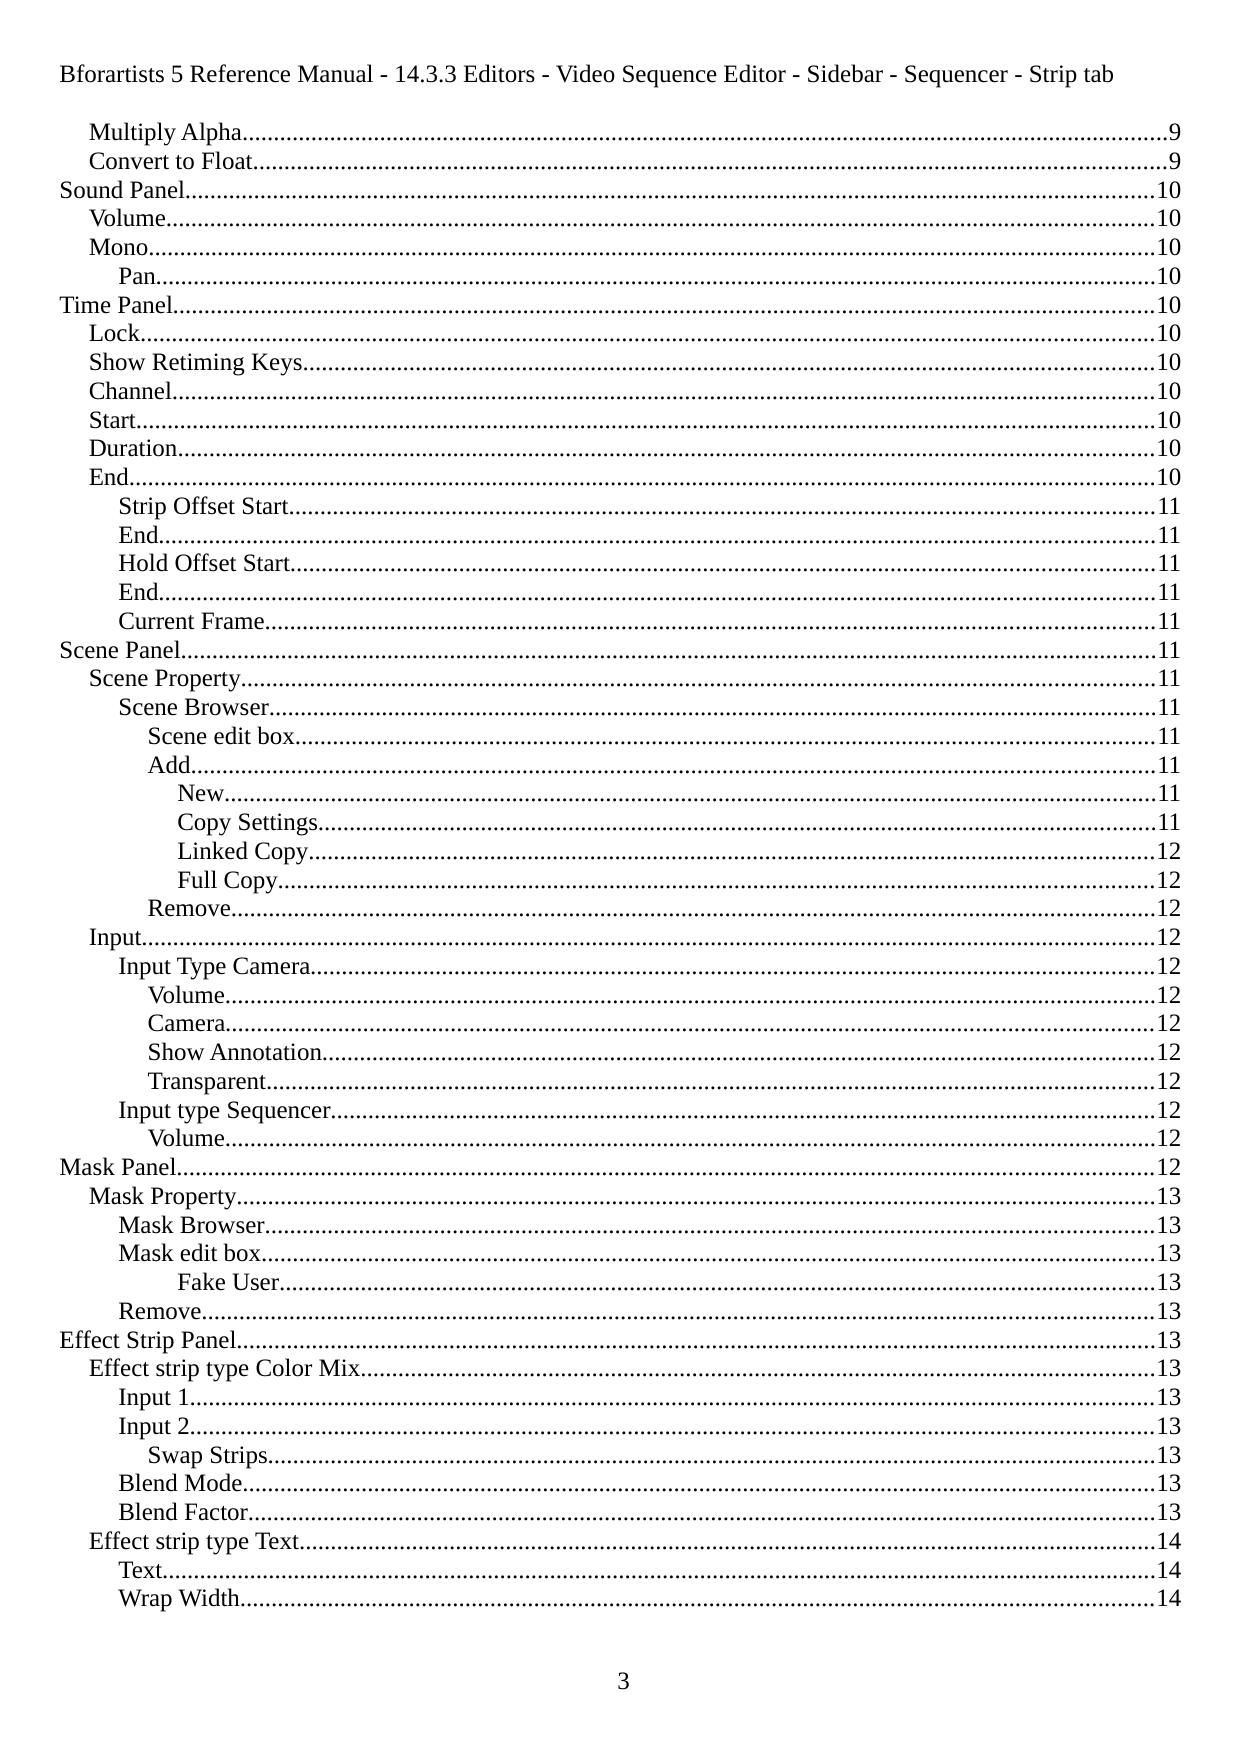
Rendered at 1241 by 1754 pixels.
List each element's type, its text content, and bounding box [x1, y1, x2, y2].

text Volume 12 [147, 1123, 1181, 1152]
text Copy Settings 11 [177, 807, 1181, 836]
text Blend Factor 13 [118, 1497, 1181, 1526]
text Input type Sequencer 12 [118, 1095, 1181, 1123]
text Channel 10 [88, 376, 1181, 405]
text Mask Property 13 [88, 1181, 1181, 1210]
text Input 12 [88, 922, 1181, 951]
text Add 11 [147, 750, 1181, 778]
text Input 1 13 [118, 1382, 1181, 1411]
text End 11 [118, 520, 1181, 548]
text Pan 10 [118, 261, 1181, 290]
text Remove 13 [118, 1296, 1181, 1325]
text Time Panel 10 [59, 290, 1181, 318]
text Volume 12 [147, 980, 1181, 1008]
text Linked Copy 12 [177, 836, 1181, 865]
text Transparent 12 [147, 1066, 1181, 1095]
text Effect Strip Panel 13 [59, 1325, 1181, 1353]
text New 11 [177, 778, 1181, 807]
text Sound Panel 10 [59, 175, 1181, 203]
text Lock 10 [88, 318, 1181, 347]
text Scene Browser 11 [118, 692, 1181, 721]
text End 11 [118, 577, 1181, 606]
text Start 10 [88, 405, 1181, 433]
text Volume 10 [88, 203, 1181, 232]
text Scene edit box 11 [147, 721, 1181, 750]
text Text 14 [118, 1555, 1181, 1583]
text End 10 [88, 462, 1181, 491]
text Show Retiming Keys 10 [88, 347, 1181, 376]
text Mask Browser 13 [118, 1210, 1181, 1238]
text Hold Offset Start 11 [118, 548, 1181, 577]
text Swap Strips 13 [147, 1440, 1181, 1468]
text Mask Panel 12 [59, 1152, 1181, 1181]
text Effect strip type Text 14 [88, 1526, 1181, 1555]
text Current Frame 11 [118, 606, 1181, 635]
text Wrap Width 14 [118, 1583, 1181, 1612]
text Mask edit box 13 [118, 1238, 1181, 1267]
text Duration 10 [88, 433, 1181, 462]
text Show Annotation 12 [147, 1037, 1181, 1066]
text Effect strip type Color Mix 13 [88, 1353, 1181, 1382]
text Mono 10 [88, 232, 1181, 261]
text Multiply Alpha 9 [88, 117, 1181, 146]
text Blend Mode 13 [118, 1468, 1181, 1497]
text Fake User 13 [177, 1267, 1181, 1296]
text Input 2 13 [118, 1411, 1181, 1440]
text Full Copy 12 [177, 865, 1181, 893]
text Input Type Camera 12 [118, 951, 1181, 980]
text Remove 12 [147, 893, 1181, 922]
text Camera 12 [147, 1008, 1181, 1037]
text Scene Property 11 [88, 663, 1181, 692]
text Scene Panel 11 [59, 635, 1181, 663]
text Convert to Float 9 [88, 146, 1181, 175]
text Strip Offset Start 11 [118, 491, 1181, 520]
